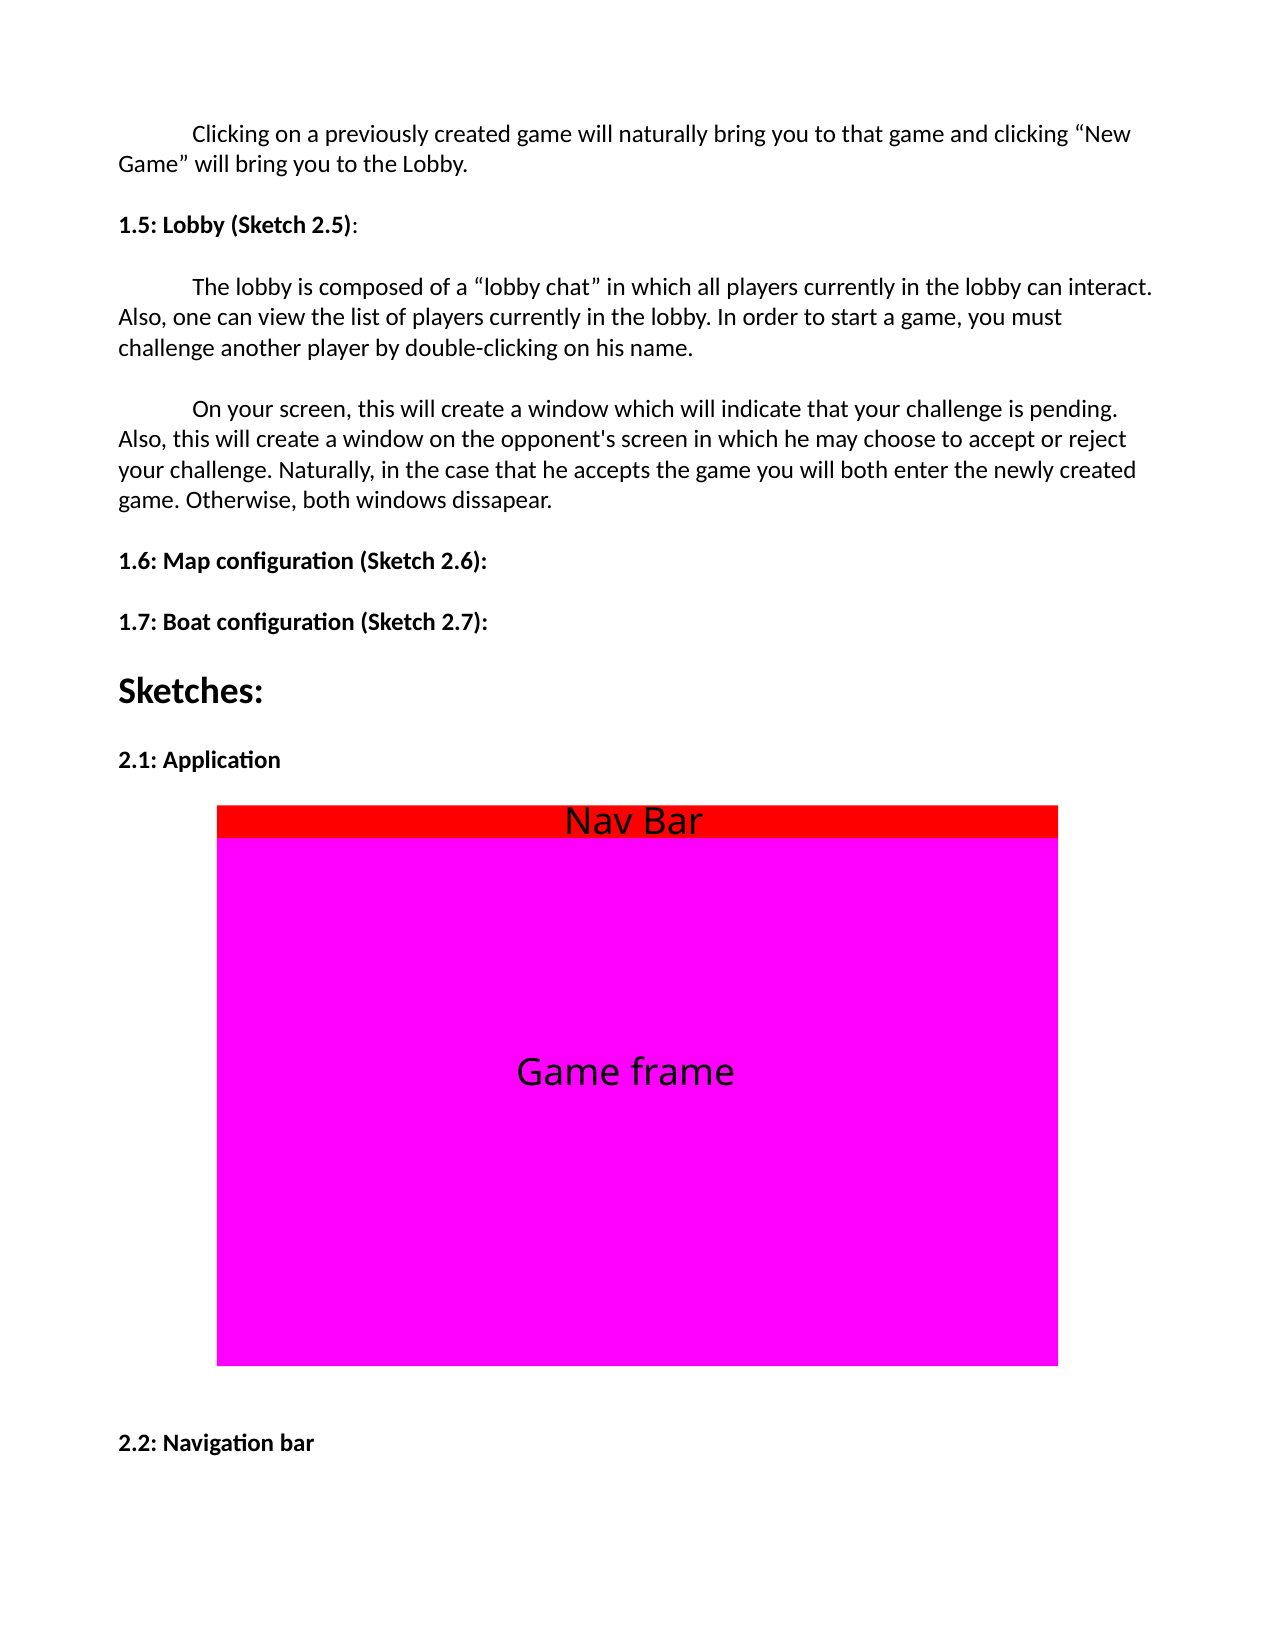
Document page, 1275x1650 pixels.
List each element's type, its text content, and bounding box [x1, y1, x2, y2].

text The lobby is composed of a “lobby chat” in which all players currently in the lobby can interact. Also, one can view the list of players currently in the lobby. In order to start a game, you must challenge another player by double-clicking on his name. [118, 271, 1157, 362]
text Sketches: [118, 667, 1157, 713]
text On your screen, this will create a window which will indicate that your challenge is pending. Also, this will create a window on the opponent's screen in which he may choose to accept or reject your challenge. Naturally, in the case that he accepts the game you will both enter the newly created game. Otherwise, both windows dissapear. [118, 393, 1157, 515]
text 1.7: Boat configuration (Sketch 2.7): [118, 606, 1157, 637]
text 1.5: Lobby (Sketch 2.5): [118, 210, 1157, 240]
text 2.2: Navigation bar [118, 1428, 1157, 1458]
text Clicking on a previously created game will naturally bring you to that game and clicking “New Game” will bring you to the Lobby. [118, 118, 1157, 179]
text 2.1: Application [118, 744, 1157, 774]
text 1.6: Map configuration (Sketch 2.6): [118, 545, 1157, 576]
